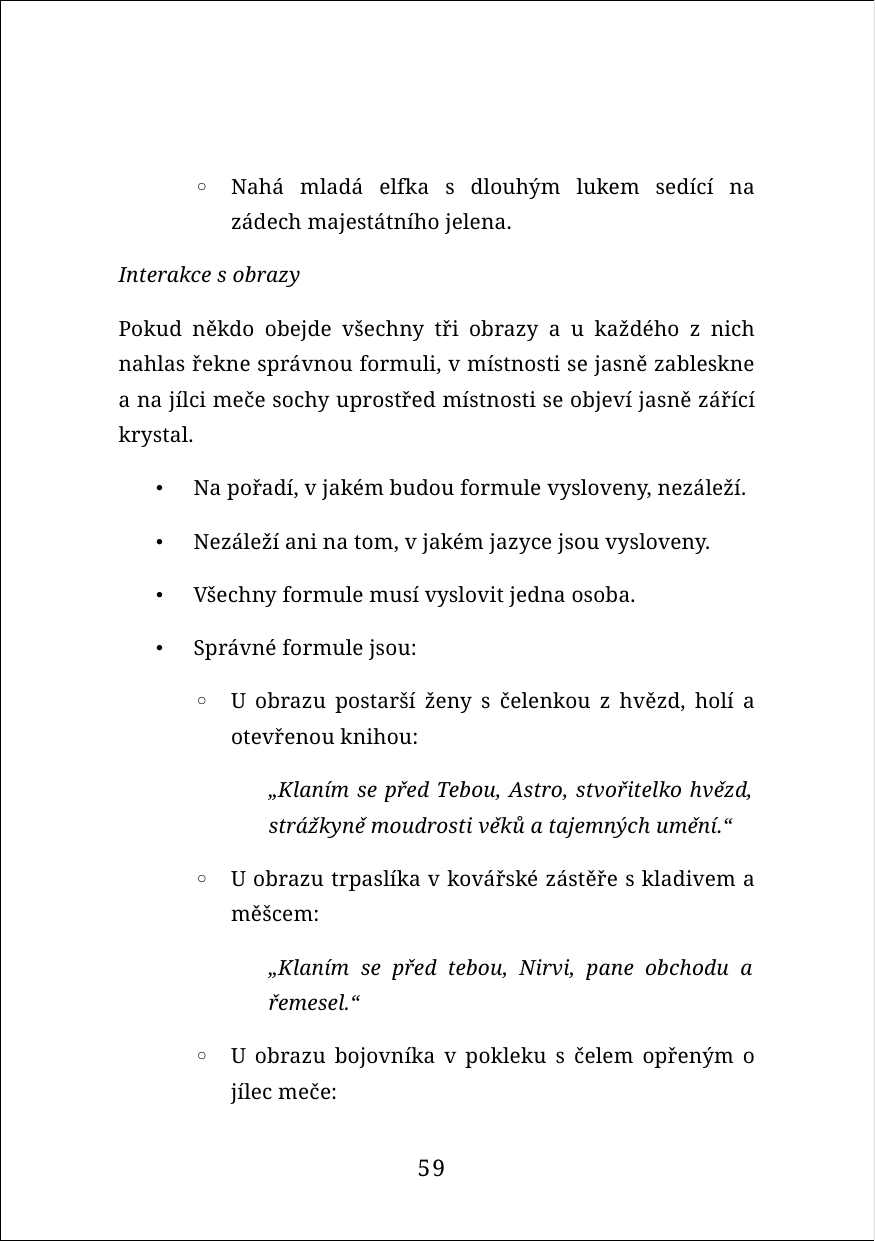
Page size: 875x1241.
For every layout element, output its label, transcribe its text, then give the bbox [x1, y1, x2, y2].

list Nezáleží ani na tom, v jakém jazyce jsou vysloveny. [156, 527, 756, 555]
text Pokud někdo obejde všechny tři obrazy a u každého z nich nahlas řekne správnou formuli, v místnosti se jasně zableskne a na jílci meče sochy uprostřed místnosti se objeví jasně zářící krystal. [118, 314, 756, 449]
list U obrazu bojovníka v pokleku s čelem opřeným o jílec meče: [193, 1041, 756, 1105]
list U obrazu trpaslíka v kovářské zástěře s kladivem a měšcem: [193, 864, 756, 928]
list U obrazu postarší ženy s čelenkou z hvězd, holí a otevřenou knihou: [193, 686, 756, 750]
list „Klaním se před tebou, Nirvi, pane obchodu a řemesel.“ [231, 953, 756, 1017]
list Na pořadí, v jakém budou formule vysloveny, nezáleží. [156, 473, 756, 502]
list „Klaním se před Tebou, Astro, stvořitelko hvězd, strážkyně moudrosti věků a tajemných umění.“ [231, 775, 756, 839]
list Nahá mladá elfka s dlouhým lukem sedící na zádech majestátního jelena. [193, 172, 756, 236]
list Správné formule jsou: [156, 633, 756, 662]
list Všechny formule musí vyslovit jedna osoba. [156, 580, 756, 608]
text Interakce s obrazy [118, 261, 756, 289]
